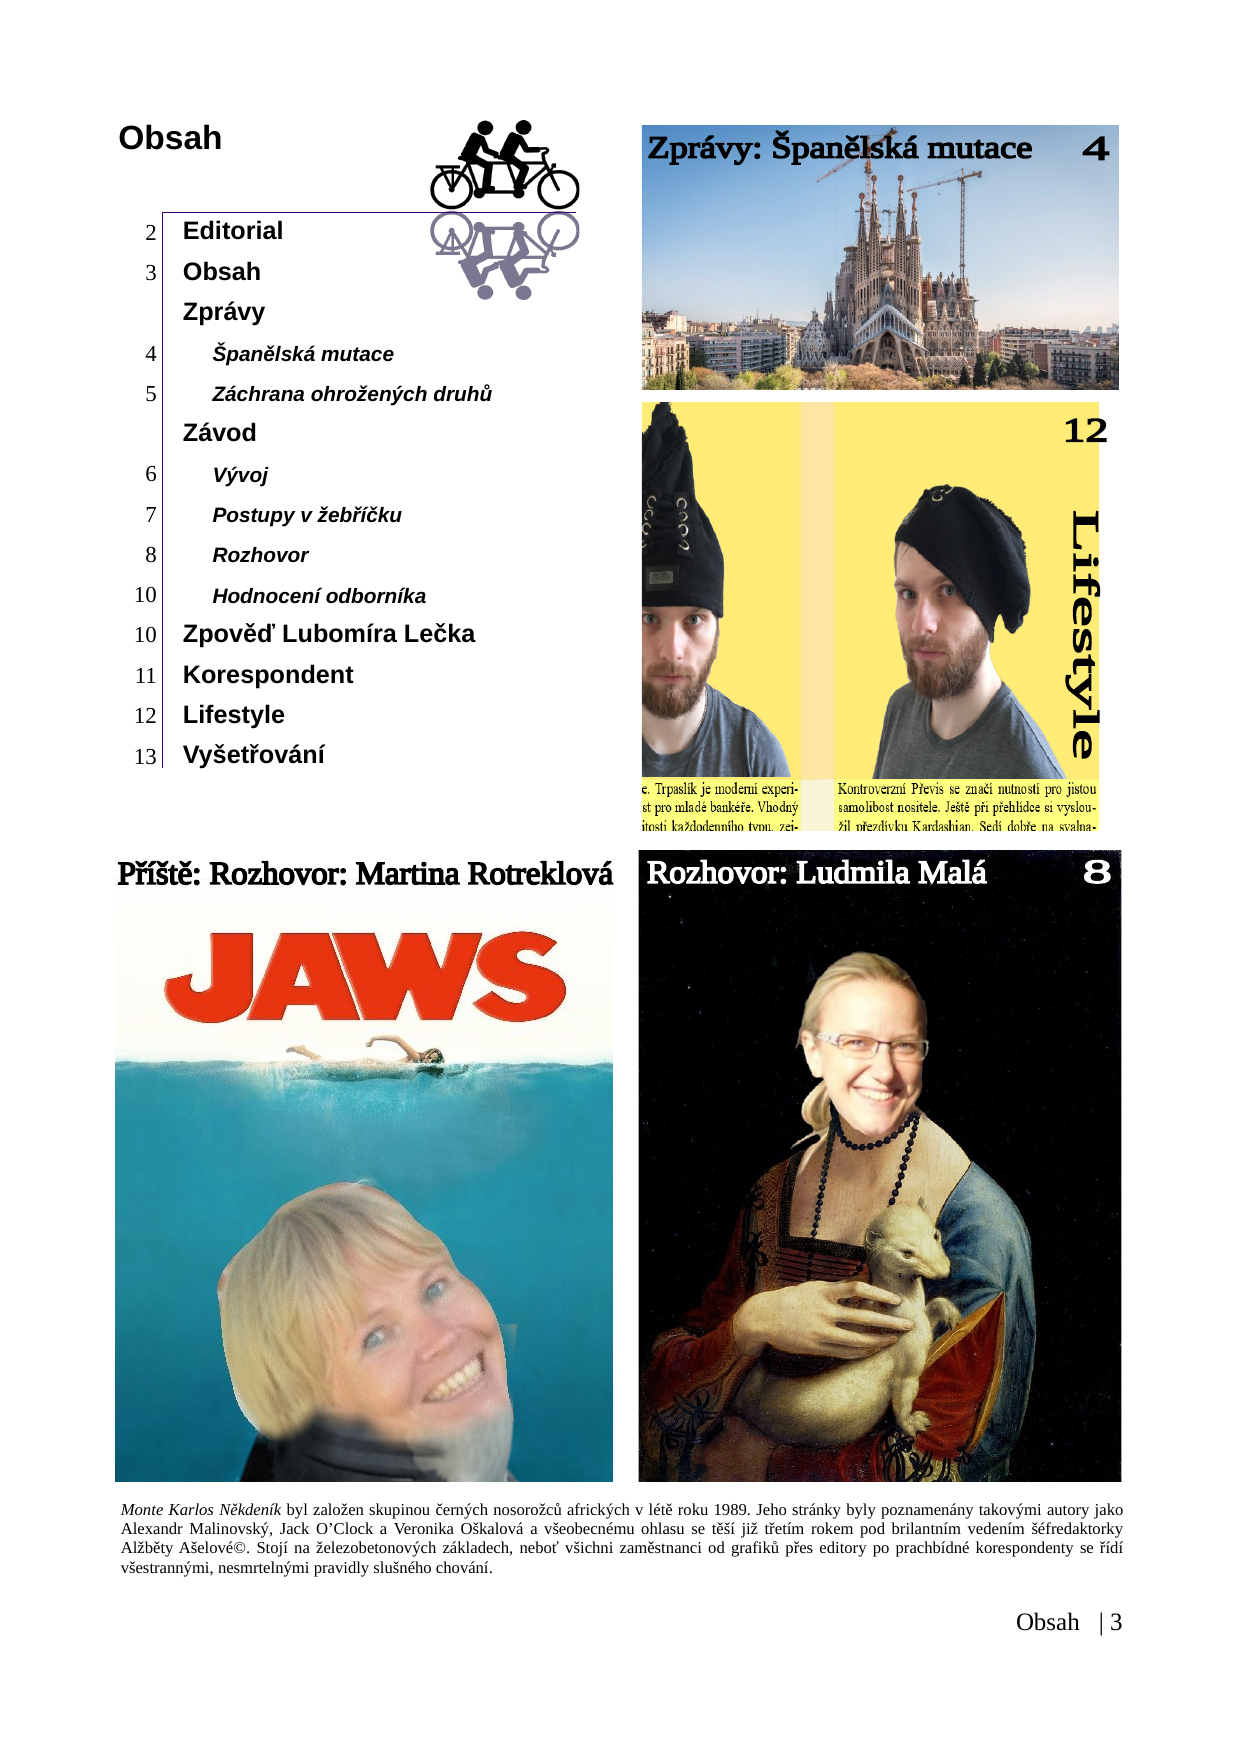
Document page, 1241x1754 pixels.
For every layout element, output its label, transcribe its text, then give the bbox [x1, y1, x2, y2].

table_cell Postupy v žebříčku [177, 493, 1035, 533]
picture [641, 125, 1119, 390]
table_cell 12 [118, 694, 162, 734]
table_cell [163, 332, 177, 372]
table_cell Zpověď Lubomíra Lečka [177, 613, 1035, 654]
table_cell [163, 453, 177, 493]
table_cell Závod [177, 412, 1035, 452]
table_cell [163, 291, 177, 332]
table_cell [580, 251, 641, 291]
subtitle Obsah [118, 118, 1122, 157]
table_cell 3 [118, 251, 162, 291]
picture [154, 878, 164, 882]
table_cell Záchrana ohrožených druhů [177, 372, 1122, 412]
table_cell [163, 613, 177, 654]
picture [1035, 402, 1122, 831]
table_cell [162, 735, 177, 775]
table_cell [163, 493, 177, 533]
table_cell 4 [118, 332, 162, 372]
table_cell [163, 533, 177, 573]
table_cell [163, 251, 177, 291]
table_cell [163, 372, 177, 412]
table_cell 10 [118, 613, 162, 654]
table_cell Korespondent [177, 654, 1035, 694]
table_cell [162, 775, 177, 815]
table_cell [118, 412, 162, 452]
table_cell [118, 291, 162, 332]
picture [115, 878, 613, 1482]
table_cell 5 [118, 372, 162, 412]
table_cell 11 [118, 654, 162, 694]
table_cell Lifestyle [177, 694, 1035, 734]
picture [638, 850, 1122, 1482]
table_cell Obsah [177, 775, 1035, 815]
table_cell Vyšetřování [177, 735, 1035, 775]
table_header [163, 213, 177, 251]
picture [210, 1466, 228, 1480]
table_cell Obsah [177, 251, 430, 291]
table_cell [163, 654, 177, 694]
table_header Editorial [177, 213, 430, 251]
picture [115, 1466, 123, 1482]
table_cell 13 [118, 735, 162, 775]
table_cell [163, 573, 177, 613]
table_cell Rozhovor [177, 533, 1035, 573]
table_cell Španělská mutace [177, 332, 641, 372]
table_cell 7 [118, 493, 162, 533]
table_cell 6 [118, 453, 162, 493]
table_cell 10 [118, 573, 162, 613]
table_cell [163, 412, 177, 452]
table_cell Zprávy [177, 291, 641, 332]
table_cell [163, 694, 177, 734]
picture [531, 878, 542, 882]
table_header [580, 210, 641, 251]
table_header 2 [118, 210, 162, 251]
table_cell Hodnocení odborníka [177, 573, 1035, 613]
table_cell Vývoj [177, 453, 1035, 493]
picture [430, 120, 580, 300]
table_cell [118, 775, 162, 815]
table_cell 8 [118, 533, 162, 573]
